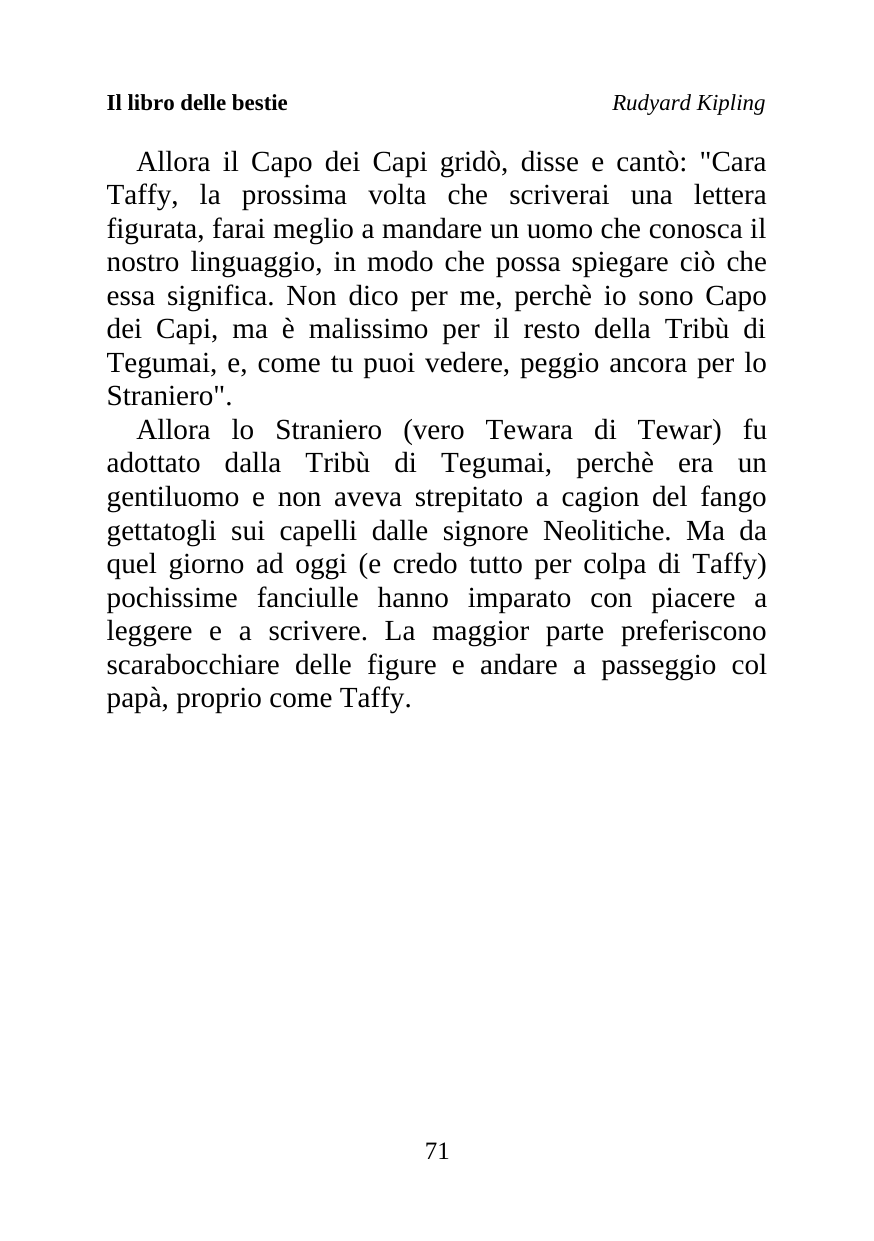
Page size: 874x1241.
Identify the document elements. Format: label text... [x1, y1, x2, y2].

text Allora lo Straniero (vero Tewara di Tewar) fu adottato dalla Tribù di Tegumai, perchè era un gentiluomo e non aveva strepitato a cagion del fango gettatogli sui capelli dalle signore Neolitiche. Ma da quel giorno ad oggi (e credo tutto per colpa di Taffy) pochissime fanciulle hanno imparato con piacere a leggere e a scrivere. La maggior parte preferiscono scarabocchiare delle figure e andare a passeggio col papà, proprio come Taffy. [106, 412, 768, 714]
text Allora il Capo dei Capi gridò, disse e cantò: "Cara Taffy, la prossima volta che scriverai una lettera figurata, farai meglio a mandare un uomo che conosca il nostro linguaggio, in modo che possa spiegare ciò che essa significa. Non dico per me, perchè io sono Capo dei Capi, ma è malissimo per il resto della Tribù di Tegumai, e, come tu puoi vedere, peggio ancora per lo Straniero". [106, 144, 768, 412]
